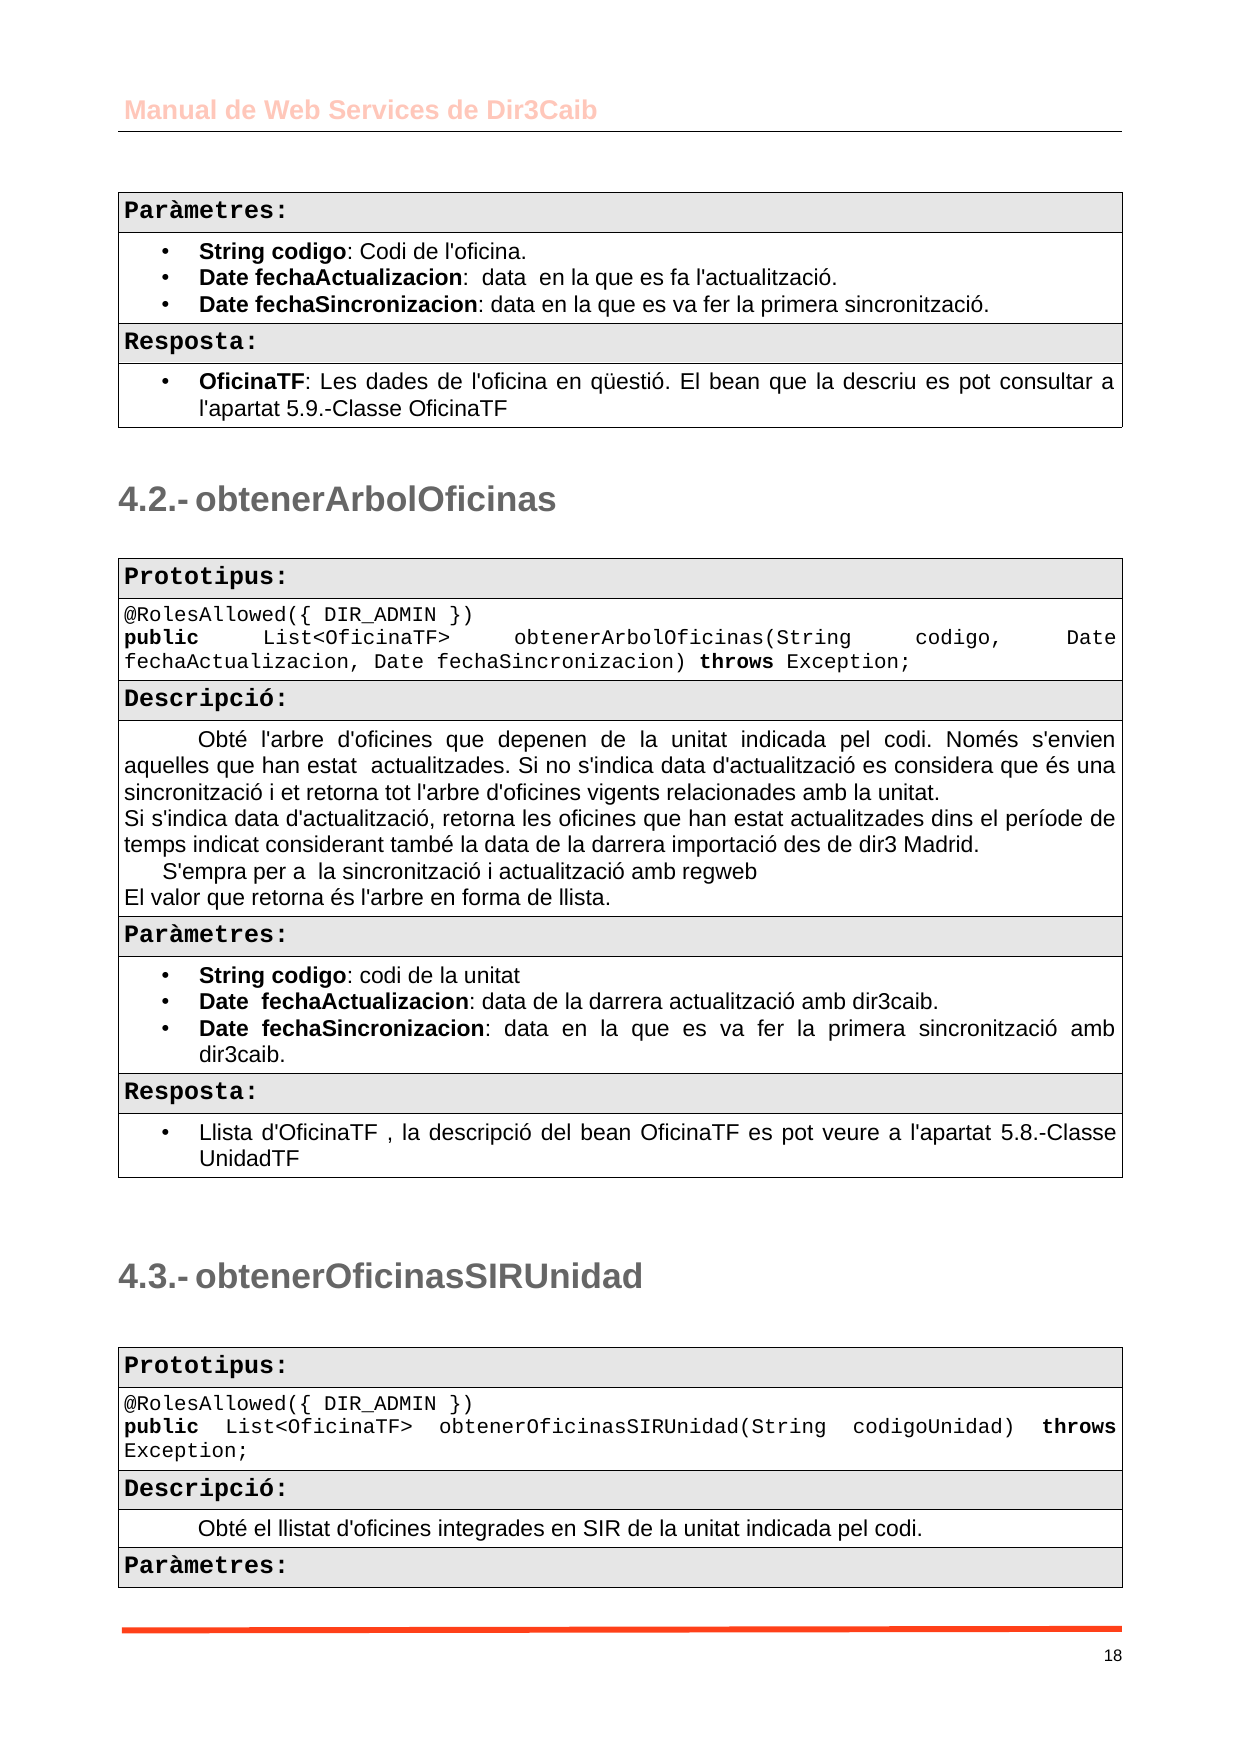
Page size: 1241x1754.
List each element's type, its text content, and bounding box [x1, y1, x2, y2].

table_header Prototipus: [119, 559, 1122, 598]
table_cell Descripció: [119, 1471, 1122, 1509]
table_cell Resposta: [119, 324, 1122, 362]
table_cell @RolesAllowed({ DIR_ADMIN }) public List<OficinaTF> obtenerOficinasSIRUnidad(String codigoUnidad) throws Exception; [119, 1388, 1122, 1469]
table_cell Descripció: [119, 681, 1122, 720]
table_cell Paràmetres: [119, 193, 1122, 232]
table_cell Paràmetres: [119, 917, 1122, 956]
table_cell OficinaTF: Les dades de l'oficina en qüestió. El bean que la descriu es pot consultar a l'apartat 5.9Classe OficinaTF [119, 364, 1122, 427]
table_cell Llista d'OficinaTF , la descripció del bean OficinaTF es pot veure a l'apartat 5.8Classe UnidadTF [119, 1114, 1122, 1177]
subtitle obtenerArbolOficinas [118, 478, 1122, 519]
subtitle obtenerOficinasSIRUnidad [118, 1255, 1122, 1296]
table_cell String codigo: codi de la unitat Date fechaActualizacion: data de la darrera actualització amb dir3caib. Date fechaSincronizacion: data en la que es va fer la primera sincronització amb dir3caib. [119, 957, 1122, 1073]
table_cell String codigo: Codi de l'oficina. Date fechaActualizacion: data en la que es fa l'actualització. Date fechaSincronizacion: data en la que es va fer la primera sincronització. [119, 233, 1122, 323]
table_cell Paràmetres: [119, 1548, 1122, 1587]
table_cell Obté el llistat d'oficines integrades en SIR de la unitat indicada pel codi. [119, 1510, 1122, 1547]
table_cell @RolesAllowed({ DIR_ADMIN }) public List<OficinaTF> obtenerArbolOficinas(String codigo, Date fechaActualizacion, Date fechaSincronizacion) throws Exception; [119, 599, 1122, 680]
table_header Prototipus: [119, 1348, 1122, 1387]
table_cell Resposta: [119, 1074, 1122, 1113]
table_cell Obté l'arbre d'oficines que depenen de la unitat indicada pel codi. Només s'envien aquelles que han estat actualitzades. Si no s'indica data d'actualització es considera que és una sincronització i et retorna tot l'arbre d'oficines vigents relacionades amb la unitat. Si s'indica data d'actualització, retorna les oficines que han estat actualitzades dins el període de temps indicat considerant també la data de la darrera importació des de dir3 Madrid. S'empra per a la sincronització i actualització amb regweb El valor que retorna és l'arbre en forma de llista. [119, 721, 1122, 916]
